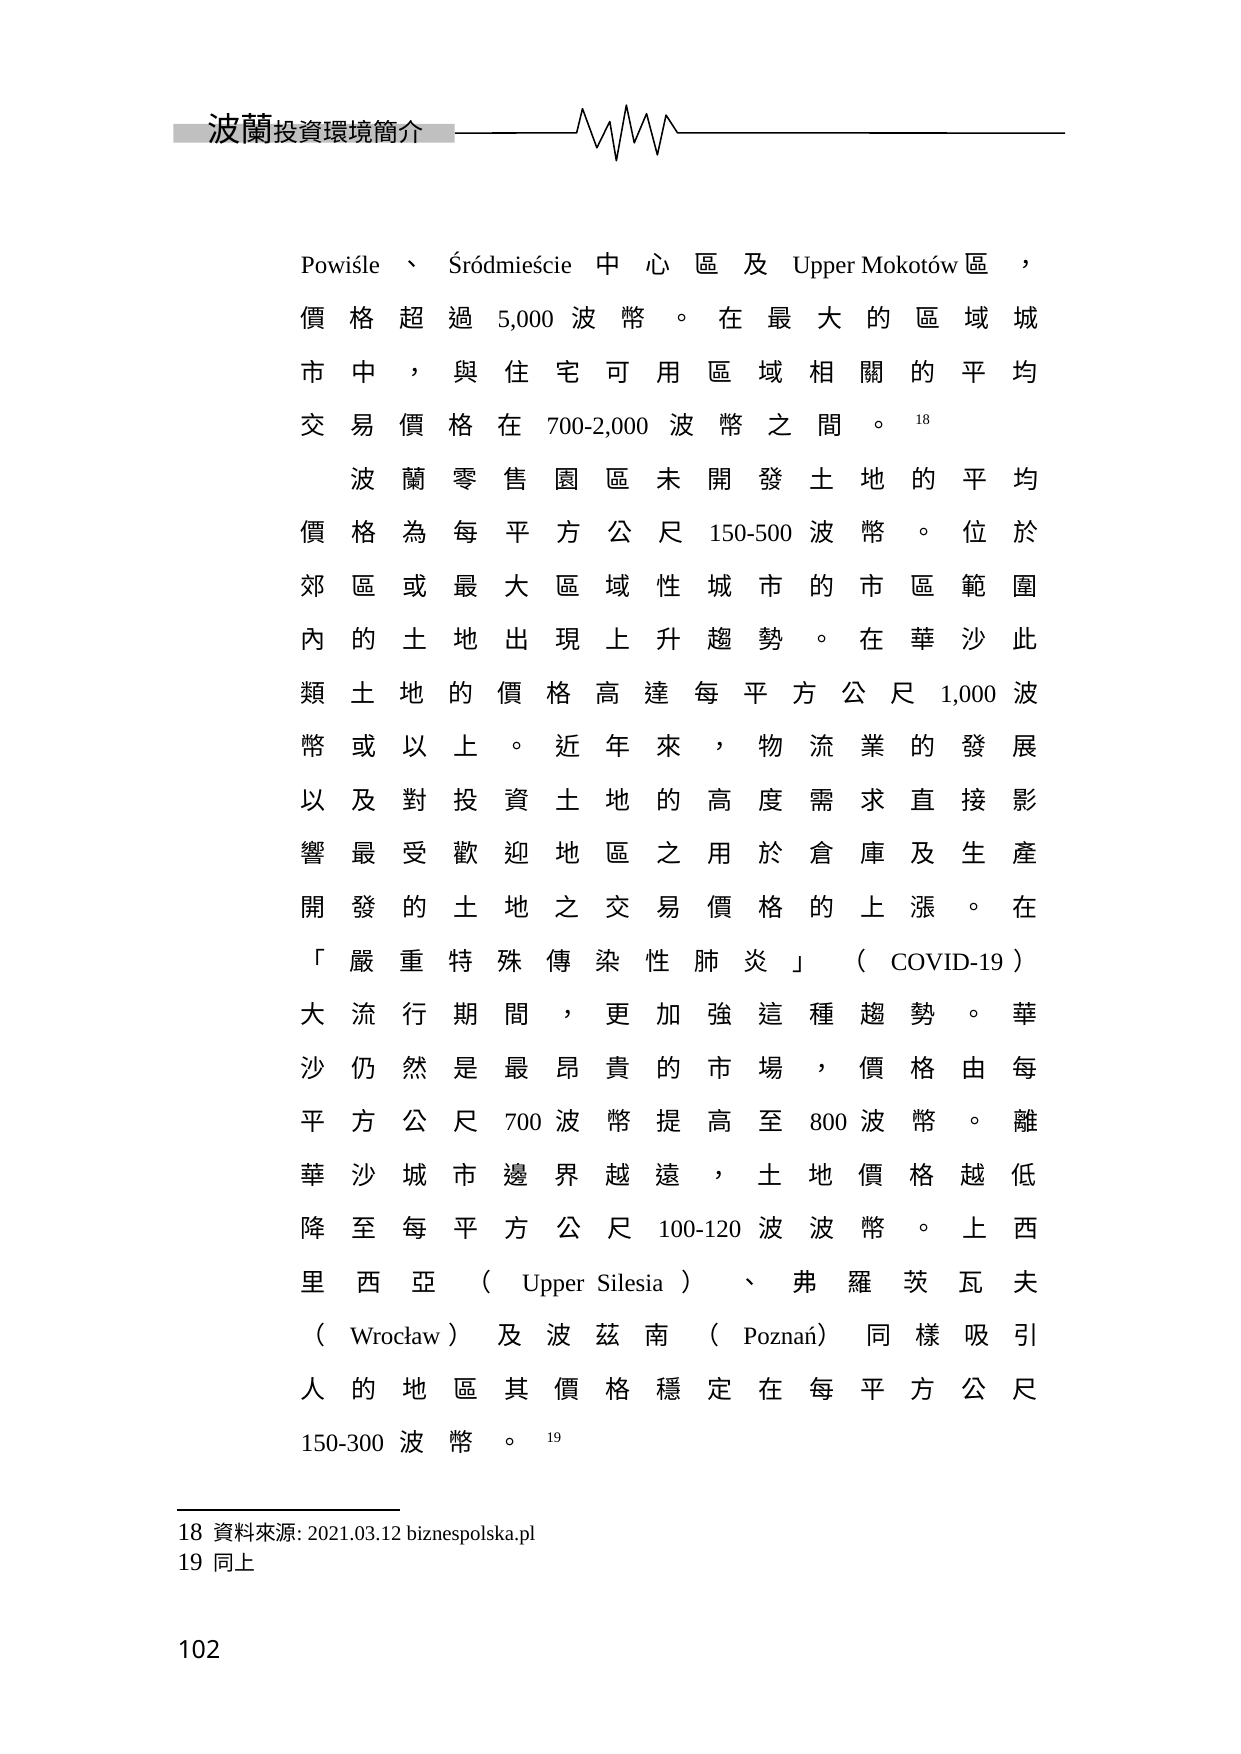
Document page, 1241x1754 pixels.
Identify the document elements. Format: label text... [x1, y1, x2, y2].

text Powiśle、Śródmieście中心區及Upper Mokotów區，價格超過5,000波幣。在最大的區域城市中，與住宅可用區域相關的平均交易價格在700-2,000波幣之間。 [276, 236, 1063, 450]
text 同上 [177, 1547, 1063, 1577]
text 資料來源: 2021.03.12 biznespolska.pl [177, 1516, 1063, 1547]
text 波蘭零售園區未開發土地的平均價格為每平方公尺150-500波幣。位於郊區或最大區域性城市的市區範圍內的土地出現上升趨勢。在華沙此類土地的價格高達每平方公尺1,000波幣或以上。近年來，物流業的發展以及對投資土地的高度需求直接影響最受歡迎地區之用於倉庫及生產開發的土地之交易價格的上漲。在「嚴重特殊傳染性肺炎」（COVID-19）大流行期間，更加強這種趨勢。華沙仍然是最昂貴的市場，價格由每平方公尺700波幣提高至800波幣。離華沙城市邊界越遠，土地價格越低，降至每平方公尺100-120波波幣。上西里西亞（Upper Silesia）、弗羅茨瓦夫（Wrocław）及波茲南（Poznań）同樣吸引人的地區其價格穩定在每平方公尺150-300波幣。 [276, 450, 1063, 1468]
